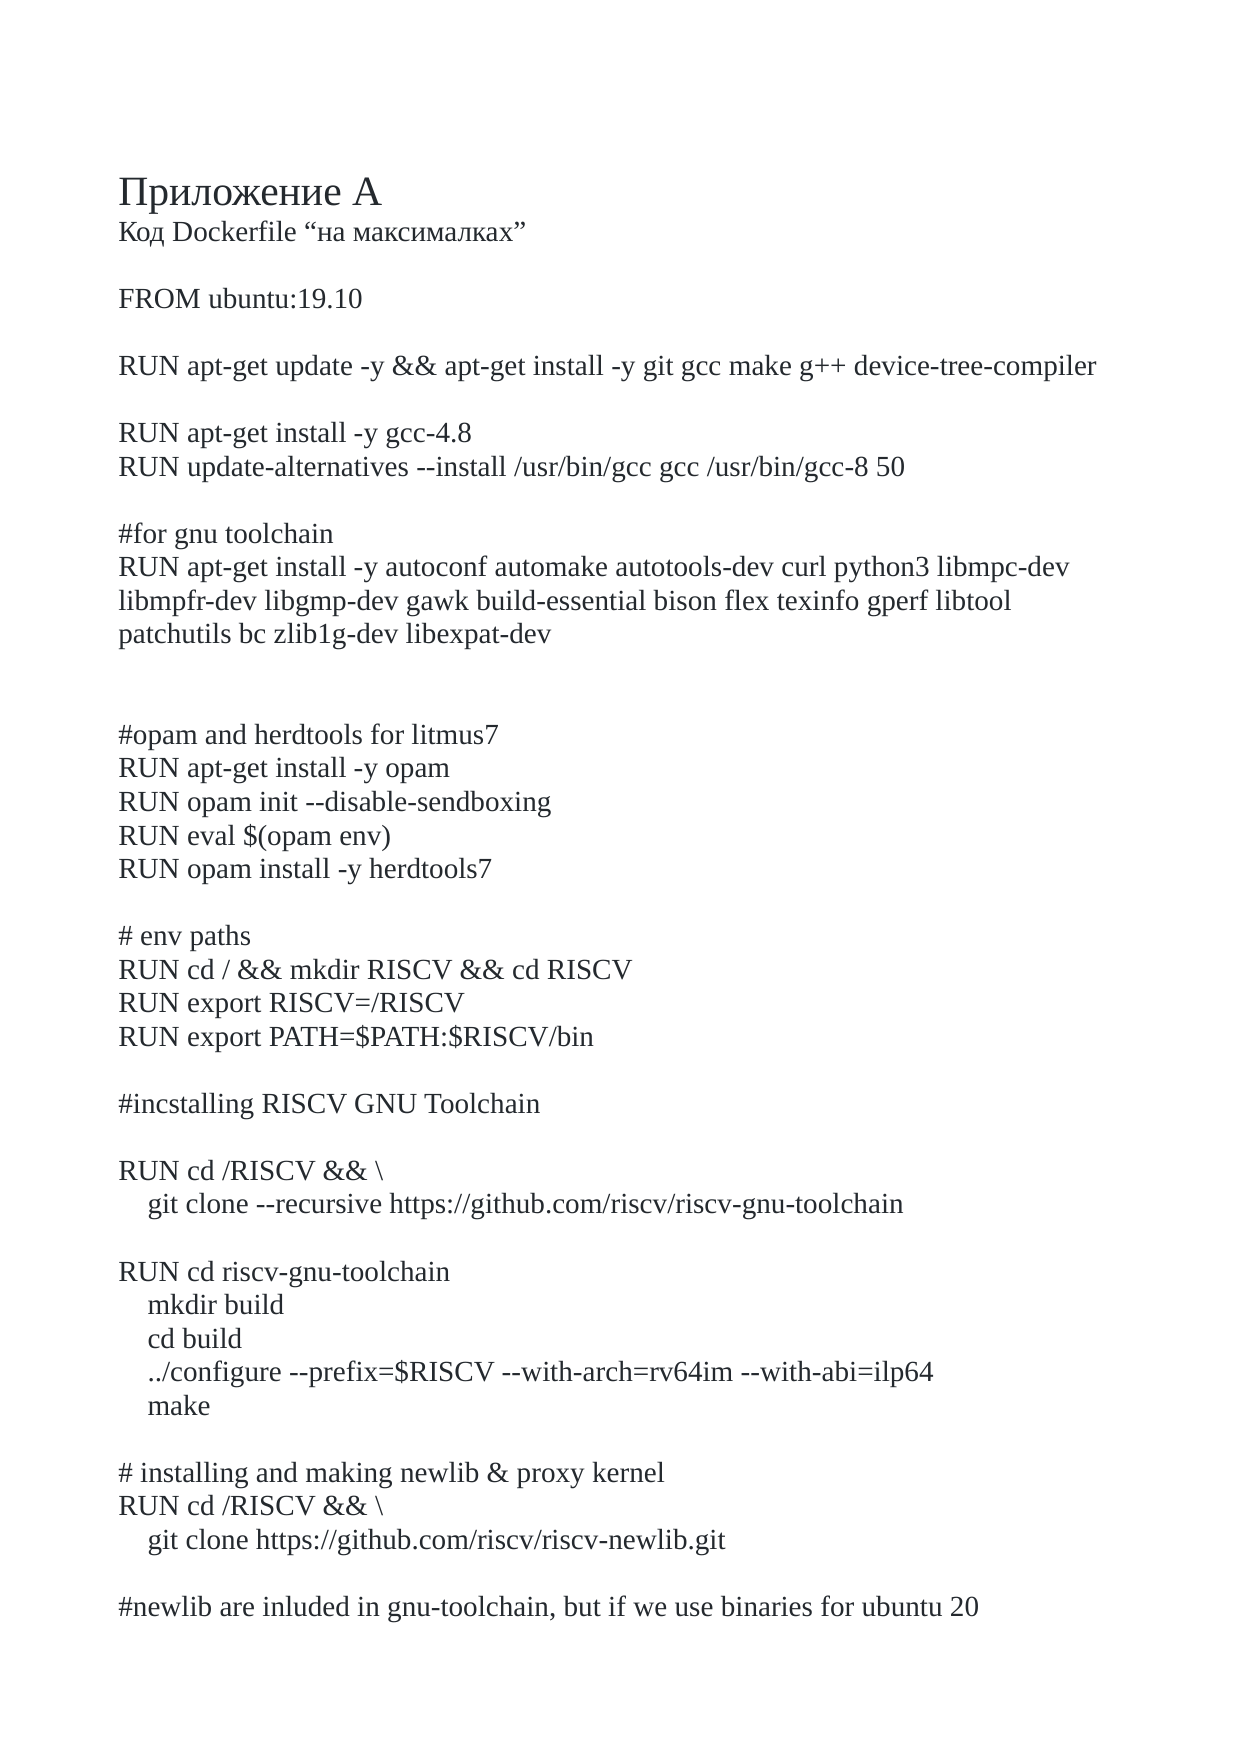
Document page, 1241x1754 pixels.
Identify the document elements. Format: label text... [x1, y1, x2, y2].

text ../configure --prefix=$RISCV --with-arch=rv64im --with-abi=ilp64 [118, 1354, 1122, 1388]
text # env paths [118, 918, 1122, 952]
text RUN opam install -y herdtools7 [118, 851, 1122, 885]
text RUN cd / && mkdir RISCV && cd RISCV [118, 952, 1122, 985]
text RUN cd /RISCV && \ [118, 1153, 1122, 1187]
text RUN apt-get install -y autoconf automake autotools-dev curl python3 libmpc-dev libmpfr-dev libgmp-dev gawk build-essential bison flex texinfo gperf libtool patchutils bc zlib1g-dev libexpat-dev [118, 549, 1122, 650]
text FROM ubuntu:19.10 [118, 281, 1122, 314]
text RUN export RISCV=/RISCV [118, 985, 1122, 1019]
text mkdir build [118, 1287, 1122, 1321]
text git clone https://github.com/riscv/riscv-newlib.git [118, 1522, 1122, 1556]
text RUN apt-get install -y opam [118, 751, 1122, 784]
text Код Dockerfile “на максималках” [118, 214, 1122, 247]
text #for gnu toolchain [118, 516, 1122, 549]
text RUN apt-get install -y gcc-4.8 [118, 415, 1122, 449]
text RUN cd riscv-gnu-toolchain [118, 1254, 1122, 1287]
text #incstalling RISCV GNU Toolchain [118, 1086, 1122, 1119]
text RUN export PATH=$PATH:$RISCV/bin [118, 1019, 1122, 1052]
text RUN opam init --disable-sendboxing [118, 784, 1122, 818]
text RUN cd /RISCV && \ [118, 1488, 1122, 1522]
text #opam and herdtools for litmus7 [118, 717, 1122, 751]
text # installing and making newlib & proxy kernel [118, 1455, 1122, 1488]
text cd build [118, 1321, 1122, 1354]
text git clone --recursive https://github.com/riscv/riscv-gnu-toolchain [118, 1187, 1122, 1220]
text RUN apt-get update -y && apt-get install -y git gcc make g++ device-tree-compiler [118, 348, 1122, 382]
text #newlib are inluded in gnu-toolchain, but if we use binaries for ubuntu 20 [118, 1589, 1122, 1623]
text RUN update-alternatives --install /usr/bin/gcc gcc /usr/bin/gcc-8 50 [118, 449, 1122, 482]
text Приложение А [118, 166, 1122, 214]
text make [118, 1388, 1122, 1421]
text RUN eval $(opam env) [118, 818, 1122, 851]
